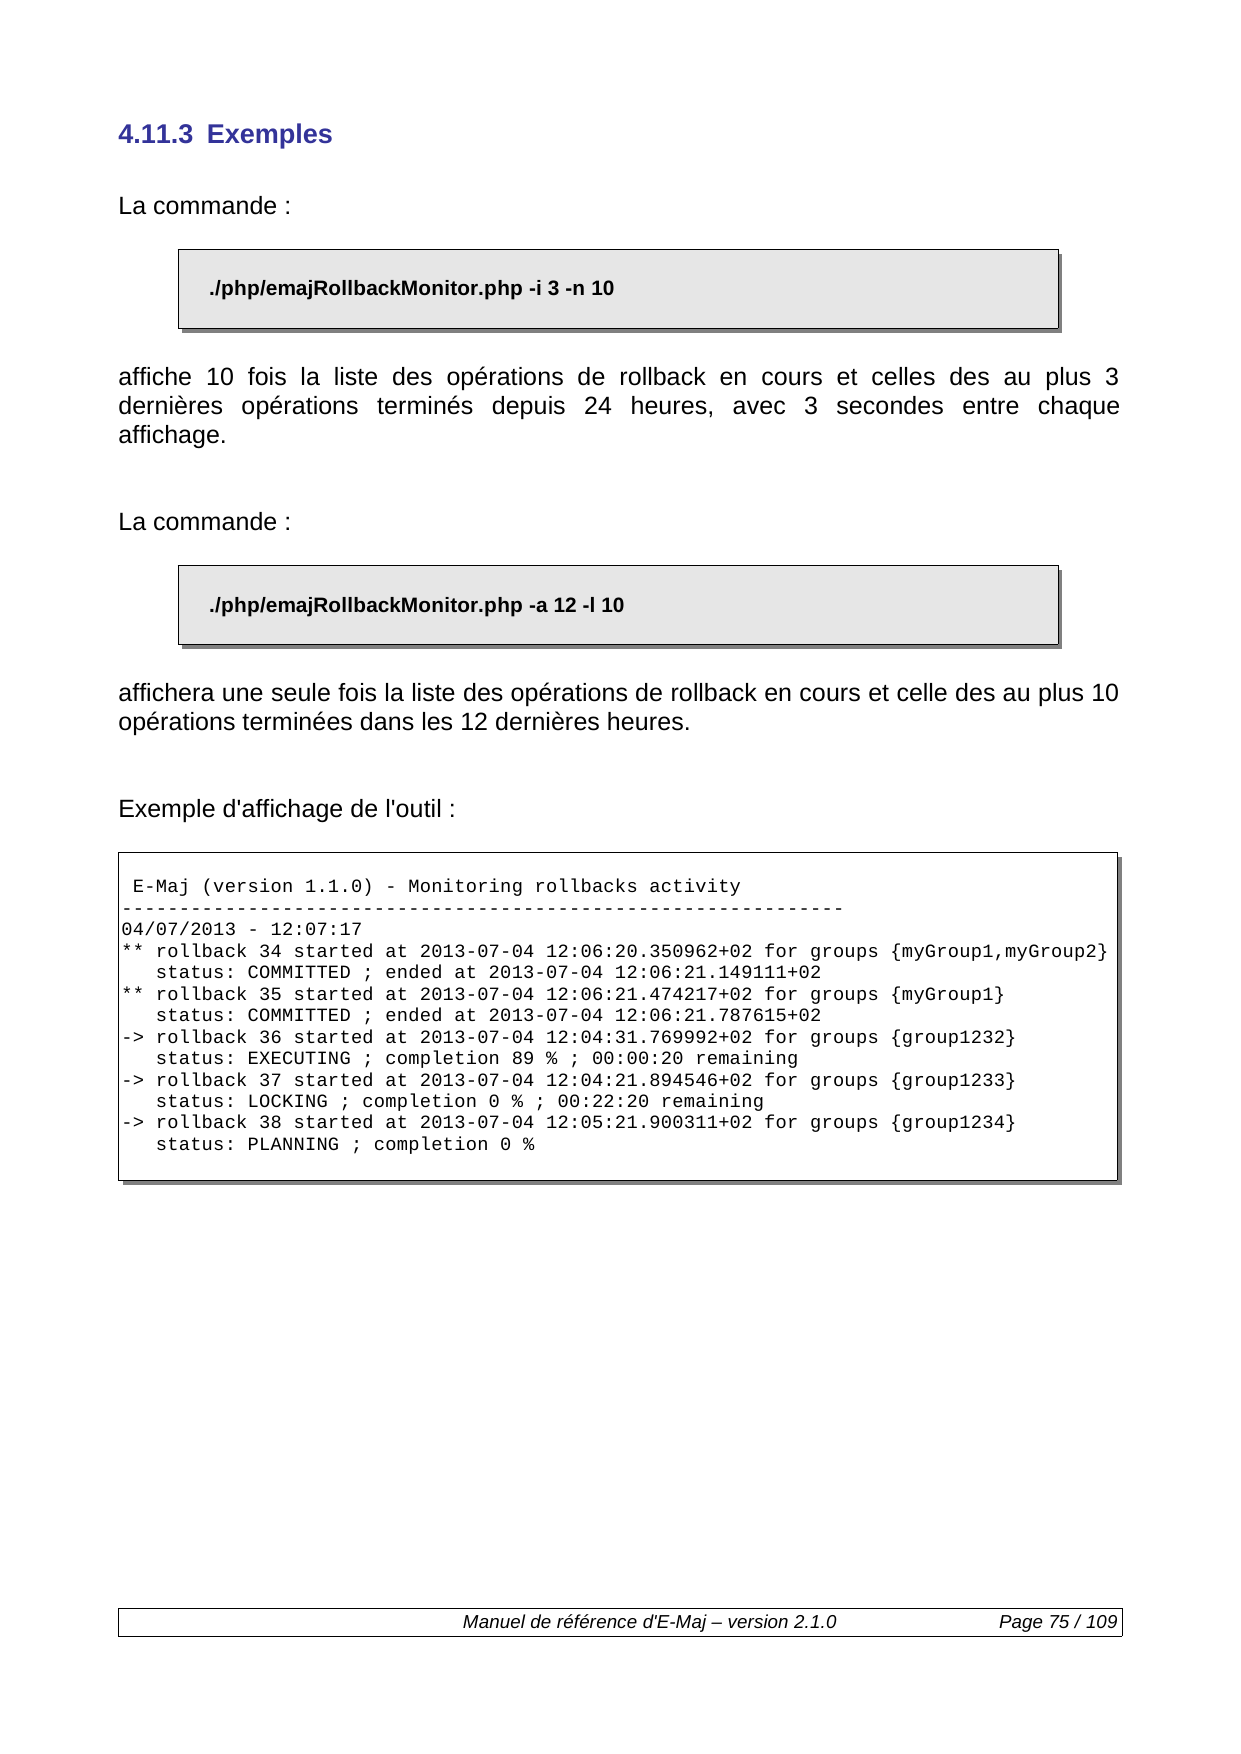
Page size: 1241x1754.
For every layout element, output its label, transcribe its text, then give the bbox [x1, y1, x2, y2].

text La commande : [118, 191, 1122, 220]
text ./php/emajRollbackMonitor.php -a 12 -l 10 [179, 589, 1058, 614]
text ** rollback 35 started at 2013-07-04 12:06:21.474217+02 for groups {myGroup1} [119, 981, 1117, 1002]
text status: LOCKING ; completion 0 % ; 00:22:20 remaining [119, 1088, 1117, 1110]
text --------------------------------------------------------------- [119, 895, 1117, 917]
text status: EXECUTING ; completion 89 % ; 00:00:20 remaining [119, 1045, 1117, 1067]
subtitle Exemples [118, 118, 1122, 149]
text -> rollback 36 started at 2013-07-04 12:04:31.769992+02 for groups {group1232} [119, 1024, 1117, 1045]
text status: PLANNING ; completion 0 % [119, 1131, 1117, 1156]
text affichera une seule fois la liste des opérations de rollback en cours et celle des au plus 10 opérations terminées dans les 12 dernières heures. [118, 678, 1122, 736]
text status: COMMITTED ; ended at 2013-07-04 12:06:21.149111+02 [119, 959, 1117, 981]
text Exemple d'affichage de l'outil : [118, 794, 1122, 823]
text La commande : [118, 507, 1122, 536]
text 04/07/2013 - 12:07:17 [119, 917, 1117, 938]
text status: COMMITTED ; ended at 2013-07-04 12:06:21.787615+02 [119, 1002, 1117, 1024]
text -> rollback 38 started at 2013-07-04 12:05:21.900311+02 for groups {group1234} [119, 1110, 1117, 1131]
text affiche 10 fois la liste des opérations de rollback en cours et celles des au plus 3 dernières opérations terminés depuis 24 heures, avec 3 secondes entre chaque affichage. [118, 362, 1122, 449]
text E-Maj (version 1.1.0) - Monitoring rollbacks activity [119, 874, 1117, 895]
text ** rollback 34 started at 2013-07-04 12:06:20.350962+02 for groups {myGroup1,myGroup2} [119, 938, 1117, 959]
text ./php/emajRollbackMonitor.php -i 3 -n 10 [179, 273, 1058, 297]
text -> rollback 37 started at 2013-07-04 12:04:21.894546+02 for groups {group1233} [119, 1067, 1117, 1088]
